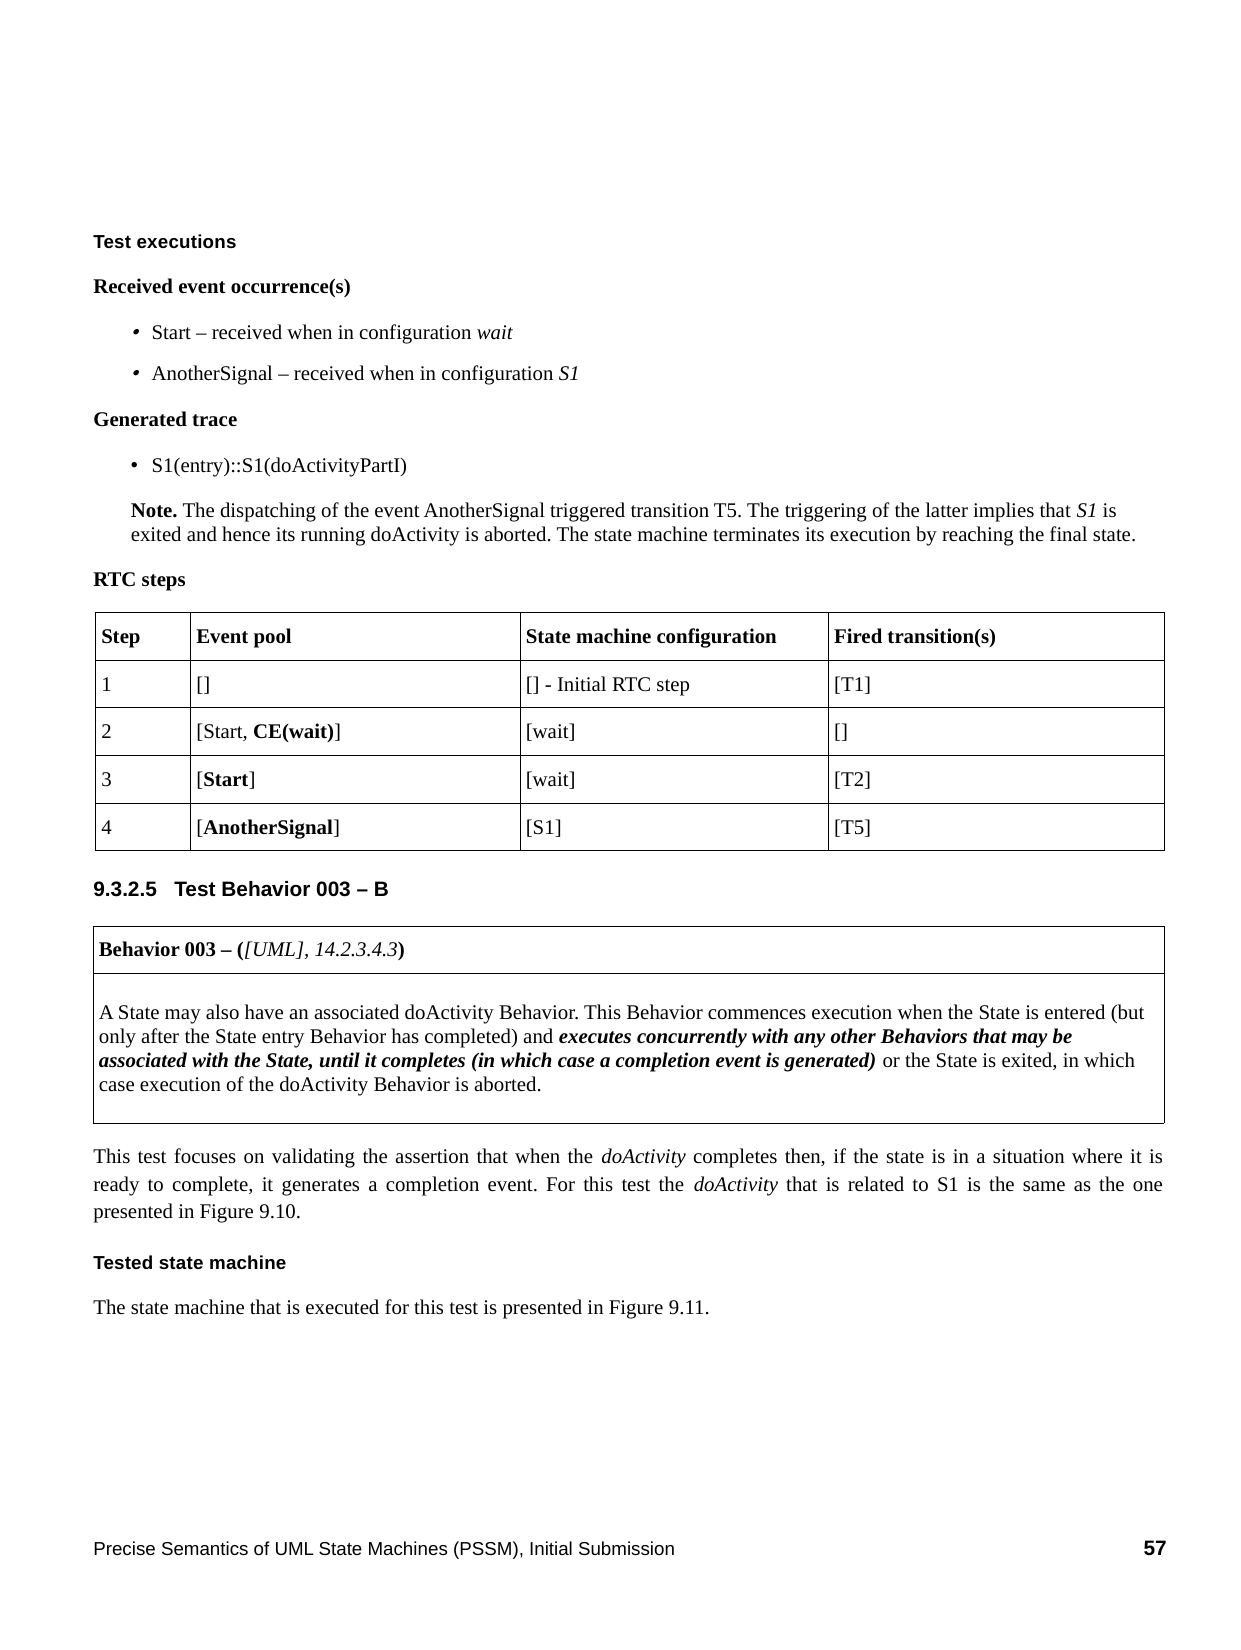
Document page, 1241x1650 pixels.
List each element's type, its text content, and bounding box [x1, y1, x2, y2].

text This test focuses on validating the assertion that when the doActivity completes then, if the state is in a situation where it is ready to complete, it generates a completion event. For this test the doActivity that is related to S1 is the same as the one presented in Figure 9.10. [93, 1144, 1164, 1223]
table_cell [Start, CE(wait)] [191, 708, 520, 755]
table_cell 4 [96, 804, 190, 850]
subtitle Test Behavior 003 – B [93, 876, 1164, 901]
table_cell 2 [96, 708, 190, 755]
table_header Behavior 003 – ([UML], 14.2.3.4.3) [94, 927, 1164, 973]
table_cell 1 [96, 661, 190, 707]
table_cell [AnotherSignal] [191, 804, 520, 850]
table_cell [wait] [521, 708, 828, 755]
table_cell [T5] [829, 804, 1164, 850]
list AnotherSignal – received when in configuration S1 [131, 360, 1164, 385]
table_cell [] [191, 661, 520, 707]
subtitle Test executions [93, 231, 1164, 253]
table_header Step [96, 613, 190, 659]
table_cell [wait] [521, 756, 828, 803]
table_cell [S1] [521, 804, 828, 850]
text RTC steps [93, 567, 1164, 591]
table_cell [Start] [191, 756, 520, 803]
table_header Fired transition(s) [829, 613, 1164, 659]
table_cell [] [829, 708, 1164, 755]
list S1(entry)::S1(doActivityPartI) [131, 452, 1164, 477]
table_cell [] - Initial RTC step [521, 661, 828, 707]
text Received event occurrence(s) [93, 274, 1164, 298]
text Generated trace [93, 406, 1164, 431]
table_header Event pool [191, 613, 520, 659]
text The state machine that is executed for this test is presented in Figure 9.11. [93, 1295, 1164, 1319]
subtitle Tested state machine [93, 1252, 1164, 1274]
table_cell 3 [96, 756, 190, 803]
list Start – received when in configuration wait [131, 319, 1164, 344]
table_cell [T1] [829, 661, 1164, 707]
table_cell A State may also have an associated doActivity Behavior. This Behavior commences execution when the State is entered (but only after the State entry Behavior has completed) and executes concurrently with any other Behaviors that may be associated with the State, until it completes (in which case a completion event is generated) or the State is exited, in which case execution of the doActivity Behavior is aborted. [94, 974, 1164, 1123]
table_header State machine configuration [521, 613, 828, 659]
text Note. The dispatching of the event AnotherSignal triggered transition T5. The triggering of the latter implies that S1 is exited and hence its running doActivity is aborted. The state machine terminates its execution by reaching the final state. [131, 498, 1164, 546]
table_cell [T2] [829, 756, 1164, 803]
